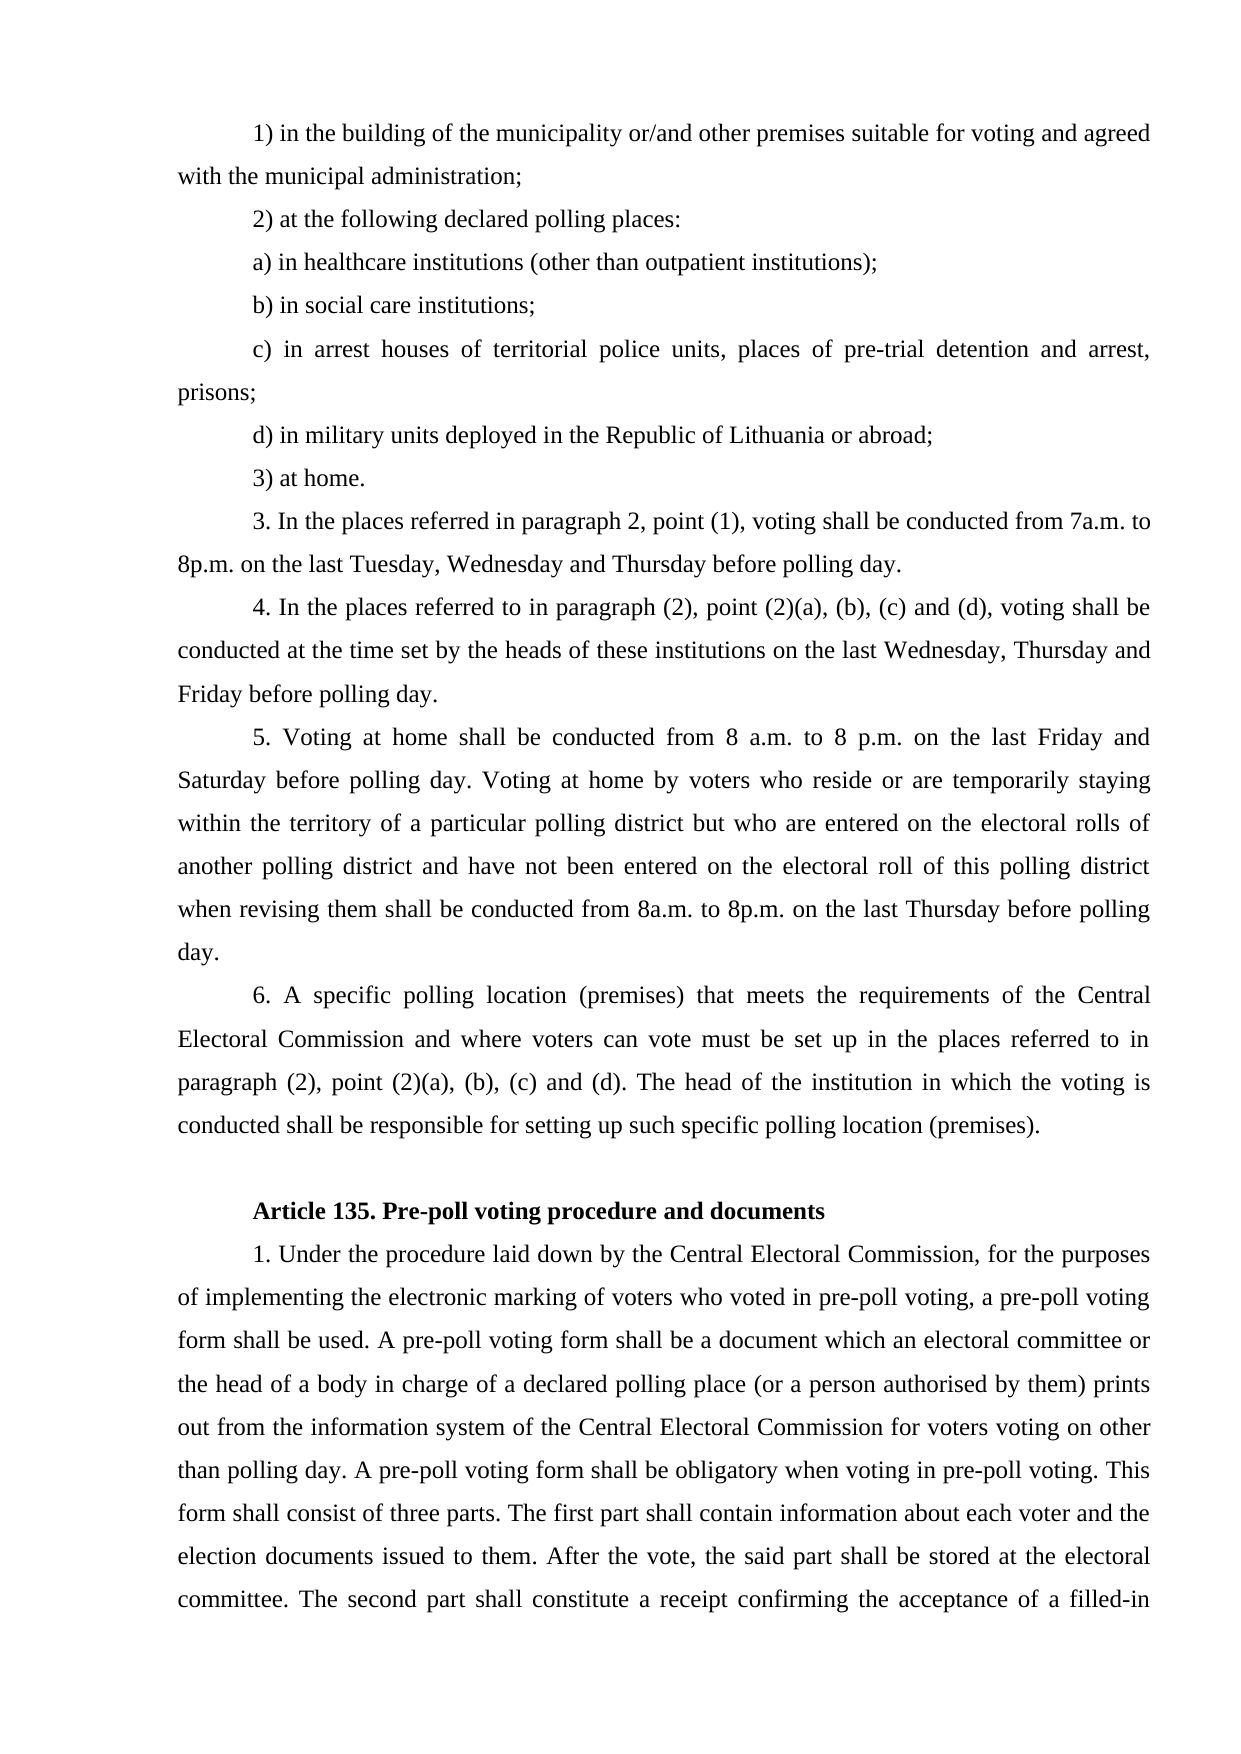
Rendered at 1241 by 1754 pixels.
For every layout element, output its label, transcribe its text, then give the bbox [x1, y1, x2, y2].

text 1) in the building of the municipality or/and other premises suitable for voting and agreed with the municipal administration; [177, 118, 1152, 190]
text Article 135. Pre-poll voting procedure and documents [177, 1196, 1152, 1225]
text 6. A specific polling location (premises) that meets the requirements of the Central Electoral Commission and where voters can vote must be set up in the places referred to in paragraph (2), point (2)(a), (b), (c) and (d). The head of the institution in which the voting is conducted shall be responsible for setting up such specific polling location (premises). [177, 981, 1152, 1139]
text 4. In the places referred to in paragraph (2), point (2)(a), (b), (c) and (d), voting shall be conducted at the time set by the heads of these institutions on the last Wednesday, Thursday and Friday before polling day. [177, 592, 1152, 707]
text 1. Under the procedure laid down by the Central Electoral Commission, for the purposes of implementing the electronic marking of voters who voted in pre-poll voting, a pre-poll voting form shall be used. A pre-poll voting form shall be a document which an electoral committee or the head of a body in charge of a declared polling place (or a person authorised by them) prints out from the information system of the Central Electoral Commission for voters voting on other than polling day. A pre-poll voting form shall be obligatory when voting in pre-poll voting. This form shall consist of three parts. The first part shall contain information about each voter and the election documents issued to them. After the vote, the said part shall be stored at the electoral committee. The second part shall constitute a receipt confirming the acceptance of a filled-in [177, 1239, 1152, 1613]
text 2) at the following declared polling places: [177, 204, 1152, 233]
text a) in healthcare institutions (other than outpatient institutions); [177, 247, 1152, 276]
text 3) at home. [177, 463, 1152, 492]
text d) in military units deployed in the Republic of Lithuania or abroad; [177, 420, 1152, 449]
text b) in social care institutions; [177, 291, 1152, 319]
text c) in arrest houses of territorial police units, places of pre-trial detention and arrest, prisons; [177, 334, 1152, 406]
text 5. Voting at home shall be conducted from 8 a.m. to 8 p.m. on the last Friday and Saturday before polling day. Voting at home by voters who reside or are temporarily staying within the territory of a particular polling district but who are entered on the electoral rolls of another polling district and have not been entered on the electoral roll of this polling district when revising them shall be conducted from 8a.m. to 8p.m. on the last Thursday before polling day. [177, 722, 1152, 966]
text 3. In the places referred in paragraph 2, point (1), voting shall be conducted from 7a.m. to 8p.m. on the last Tuesday, Wednesday and Thursday before polling day. [177, 506, 1152, 578]
